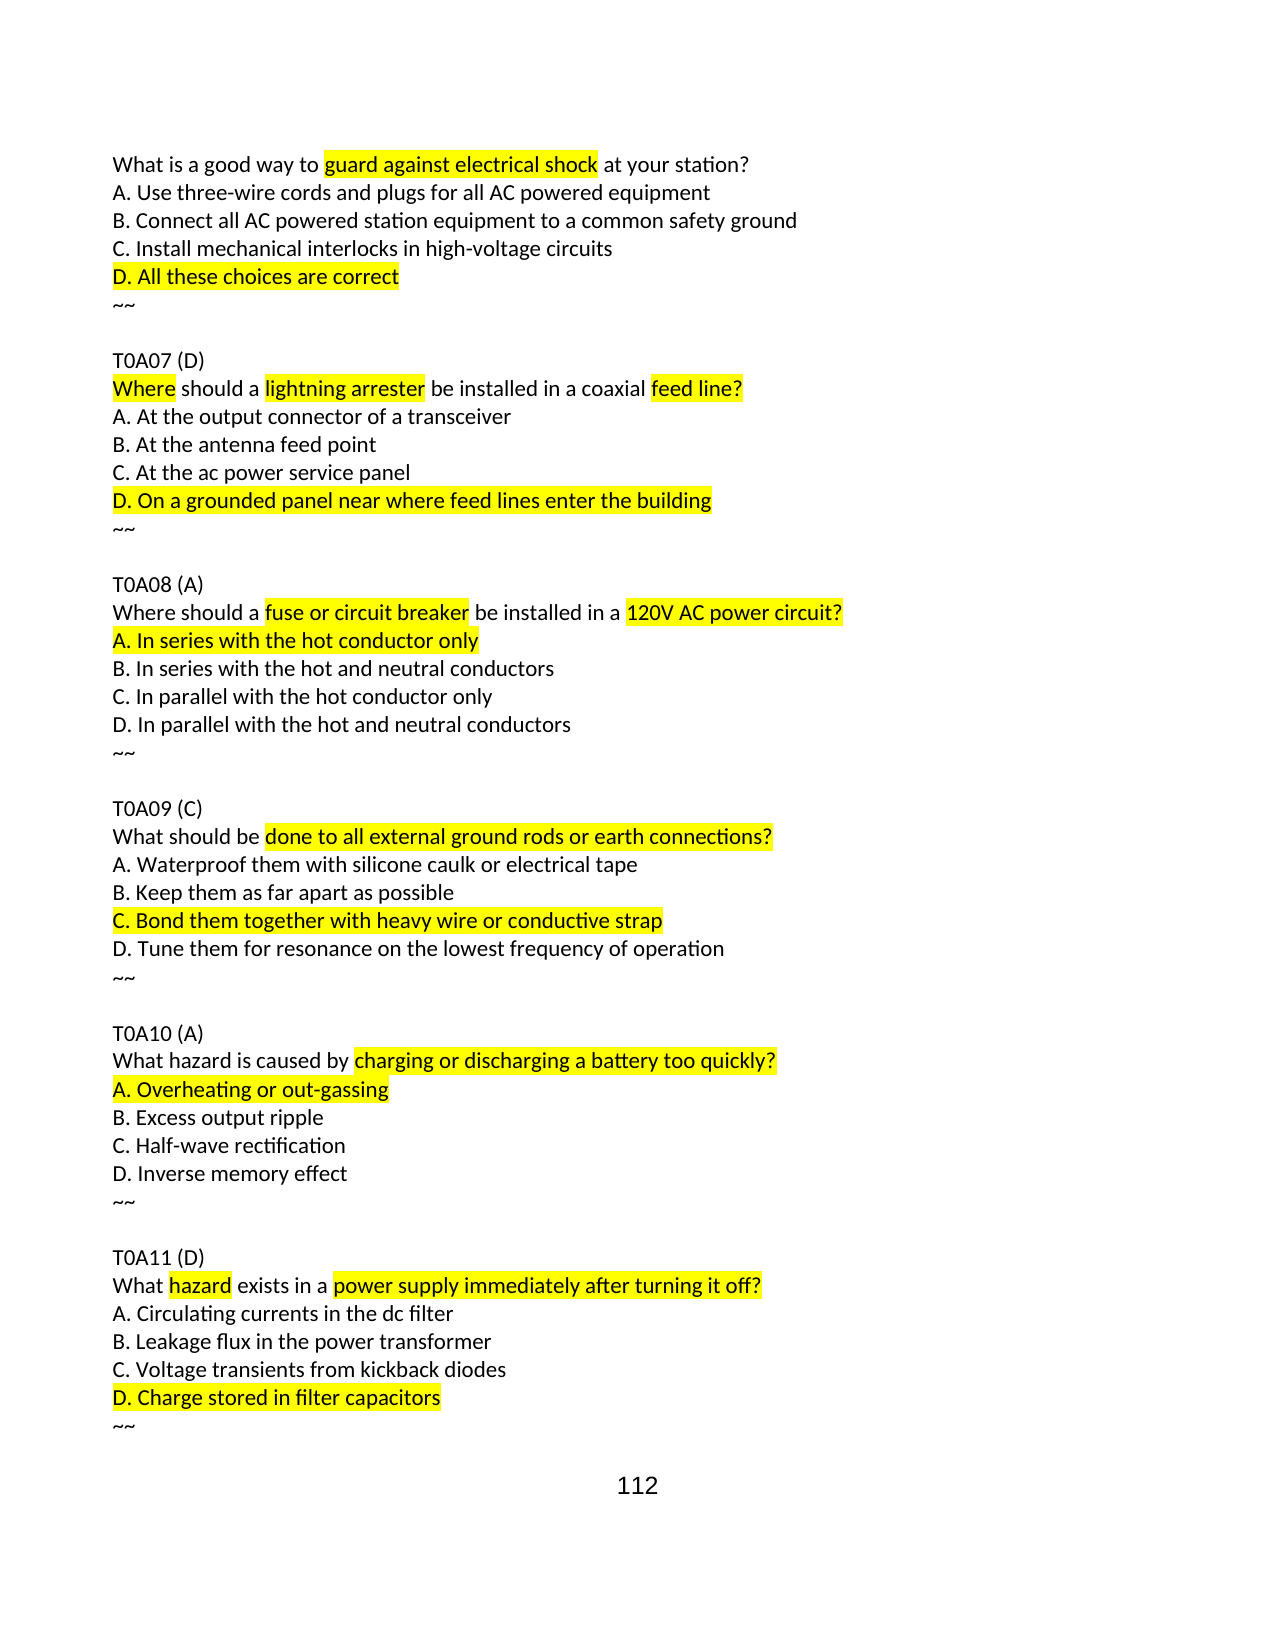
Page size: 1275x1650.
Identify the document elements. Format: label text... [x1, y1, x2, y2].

text T0A11 (D) [112, 1243, 1162, 1271]
text B. At the antenna feed point [112, 430, 1162, 458]
text Where should a fuse or circuit breaker be installed in a 120V AC power circuit? [112, 598, 1162, 626]
text ~~ [112, 1411, 1162, 1439]
text T0A10 (A) [112, 1019, 1162, 1047]
text B. Keep them as far apart as possible [112, 878, 1162, 907]
text ~~ [112, 290, 1162, 318]
text What should be done to all external ground rods or earth connections? [112, 822, 1162, 851]
text C. At the ac power service panel [112, 458, 1162, 486]
text B. In series with the hot and neutral conductors [112, 654, 1162, 682]
text C. Half-wave rectification [112, 1131, 1162, 1159]
text D. Tune them for resonance on the lowest frequency of operation [112, 934, 1162, 963]
text ~~ [112, 738, 1162, 766]
text A. Waterproof them with silicone caulk or electrical tape [112, 851, 1162, 878]
text D. In parallel with the hot and neutral conductors [112, 710, 1162, 738]
text A. In series with the hot conductor only [112, 626, 1162, 654]
text C. Bond them together with heavy wire or conductive strap [112, 907, 1162, 934]
text ~~ [112, 1187, 1162, 1215]
text B. Leakage flux in the power transformer [112, 1327, 1162, 1355]
text A. Overheating or out-gassing [112, 1075, 1162, 1103]
text D. Inverse memory effect [112, 1159, 1162, 1187]
text C. Voltage transients from kickback diodes [112, 1355, 1162, 1383]
text T0A08 (A) [112, 570, 1162, 598]
text ~~ [112, 514, 1162, 542]
text C. In parallel with the hot conductor only [112, 682, 1162, 710]
text T0A07 (D) [112, 346, 1162, 374]
text D. On a grounded panel near where feed lines enter the building [112, 486, 1162, 514]
text What hazard is caused by charging or discharging a battery too quickly? [112, 1047, 1162, 1075]
text Where should a lightning arrester be installed in a coaxial feed line? [112, 374, 1162, 402]
text What hazard exists in a power supply immediately after turning it off? [112, 1271, 1162, 1299]
text B. Excess output ripple [112, 1103, 1162, 1131]
text What is a good way to guard against electrical shock at your station? [112, 150, 1162, 178]
text B. Connect all AC powered station equipment to a common safety ground [112, 206, 1162, 234]
text A. Circulating currents in the dc filter [112, 1299, 1162, 1327]
text D. Charge stored in filter capacitors [112, 1383, 1162, 1411]
text T0A09 (C) [112, 794, 1162, 822]
text ~~ [112, 963, 1162, 991]
text A. At the output connector of a transceiver [112, 402, 1162, 430]
text A. Use three-wire cords and plugs for all AC powered equipment [112, 178, 1162, 206]
text C. Install mechanical interlocks in high-voltage circuits [112, 234, 1162, 262]
text D. All these choices are correct [112, 262, 1162, 290]
